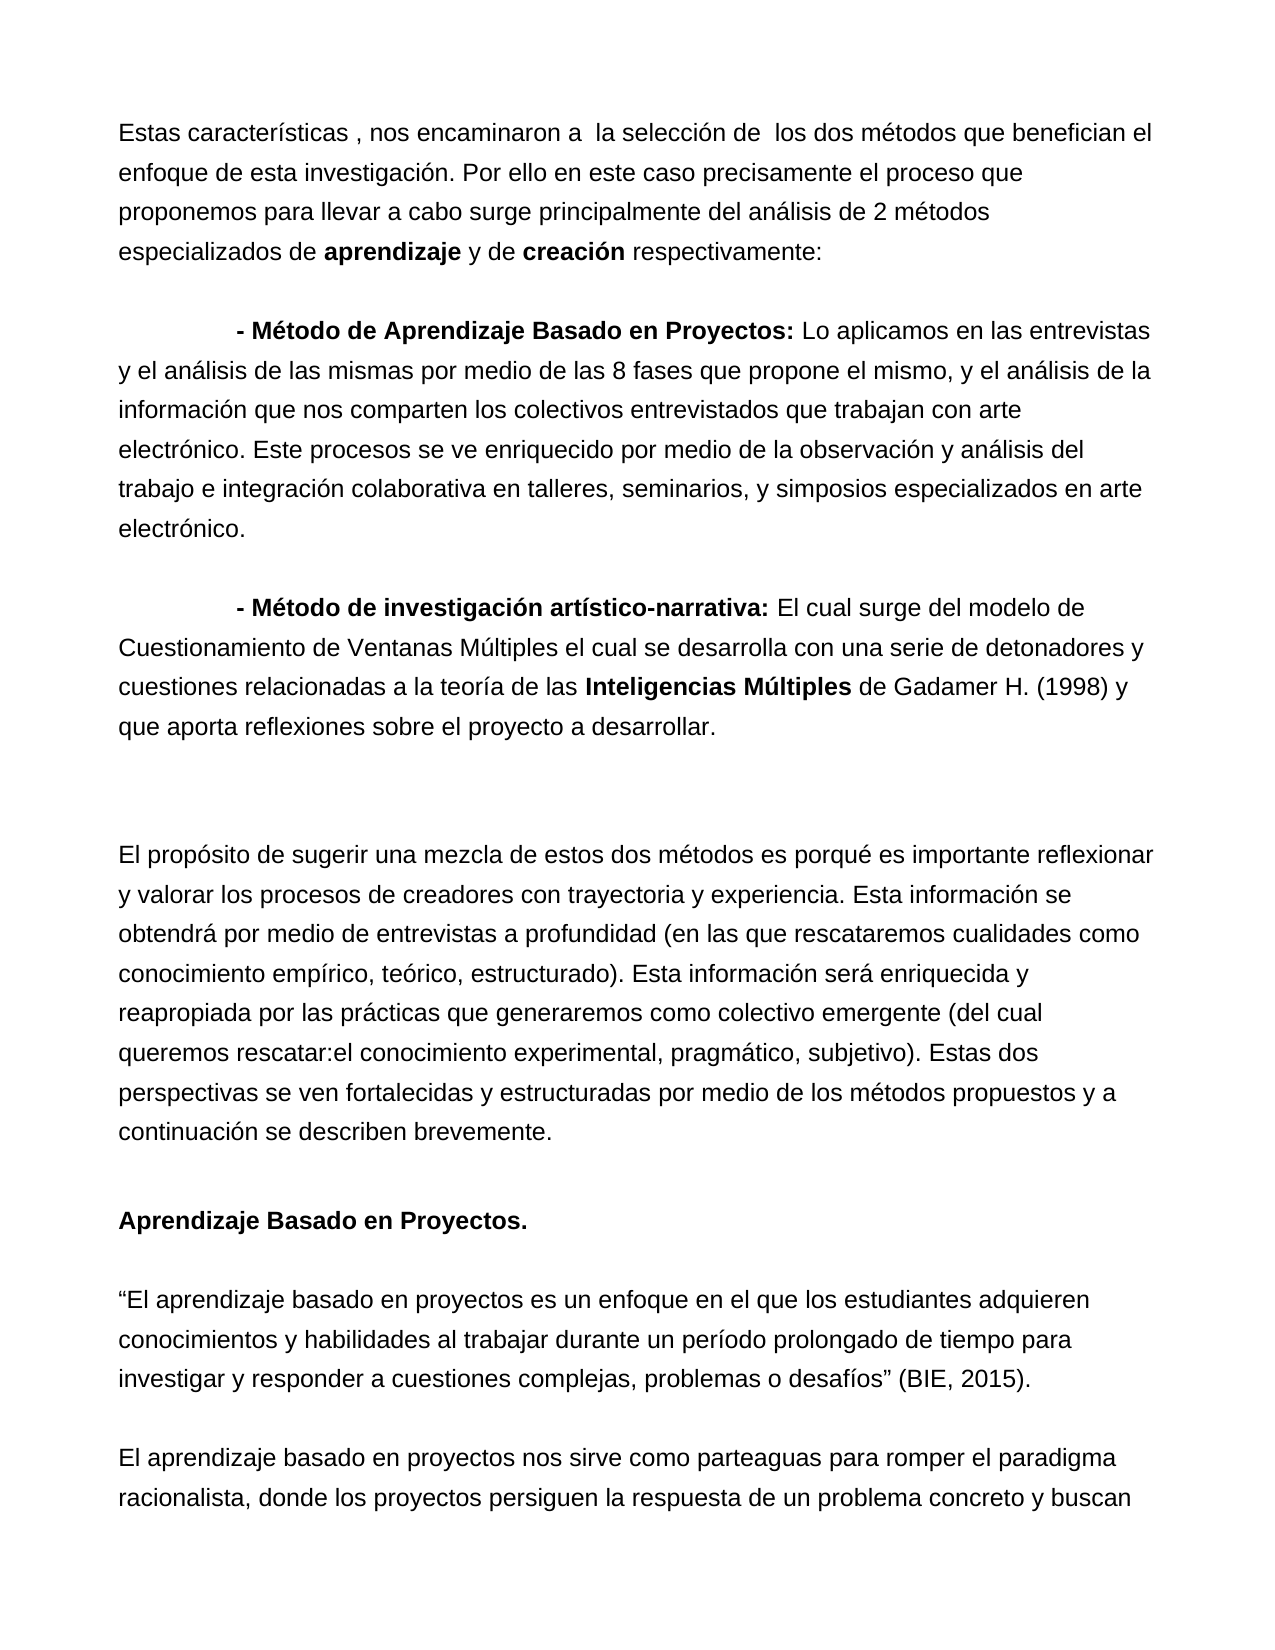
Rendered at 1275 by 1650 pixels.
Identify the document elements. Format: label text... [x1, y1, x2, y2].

text - Método de Aprendizaje Basado en Proyectos: Lo aplicamos en las entrevistas y el análisis de las mismas por medio de las 8 fases que propone el mismo, y el análisis de la información que nos comparten los colectivos entrevistados que trabajan con arte electrónico. Este procesos se ve enriquecido por medio de la observación y análisis del trabajo e integración colaborativa en talleres, seminarios, y simposios especializados en arte electrónico. [118, 316, 1157, 543]
text Estas características , nos encaminaron a la selección de los dos métodos que benefician el enfoque de esta investigación. Por ello en este caso precisamente el proceso que proponemos para llevar a cabo surge principalmente del análisis de 2 métodos especializados de aprendizaje y de creación respectivamente: [118, 118, 1157, 266]
text - Método de investigación artístico-narrativa: El cual surge del modelo de Cuestionamiento de Ventanas Múltiples el cual se desarrolla con una serie de detonadores y cuestiones relacionadas a la teoría de las Inteligencias Múltiples de Gadamer H. (1998) y que aporta reflexiones sobre el proyecto a desarrollar. [118, 593, 1157, 741]
text El aprendizaje basado en proyectos nos sirve como parteaguas para romper el paradigma racionalista, donde los proyectos persiguen la respuesta de un problema concreto y buscan [118, 1443, 1157, 1512]
text Aprendizaje Basado en Proyectos. [118, 1206, 1157, 1234]
text “El aprendizaje basado en proyectos es un enfoque en el que los estudiantes adquieren conocimientos y habilidades al trabajar durante un período prolongado de tiempo para investigar y responder a cuestiones complejas, problemas o desafíos” (BIE, 2015). [118, 1285, 1157, 1393]
text El propósito de sugerir una mezcla de estos dos métodos es porqué es importante reflexionar y valorar los procesos de creadores con trayectoria y experiencia. Esta información se obtendrá por medio de entrevistas a profundidad (en las que rescataremos cualidades como conocimiento empírico, teórico, estructurado). Esta información será enriquecida y reapropiada por las prácticas que generaremos como colectivo emergente (del cual queremos rescatar:el conocimiento experimental, pragmático, subjetivo). Estas dos perspectivas se ven fortalecidas y estructuradas por medio de los métodos propuestos y a continuación se describen brevemente. [118, 840, 1157, 1146]
